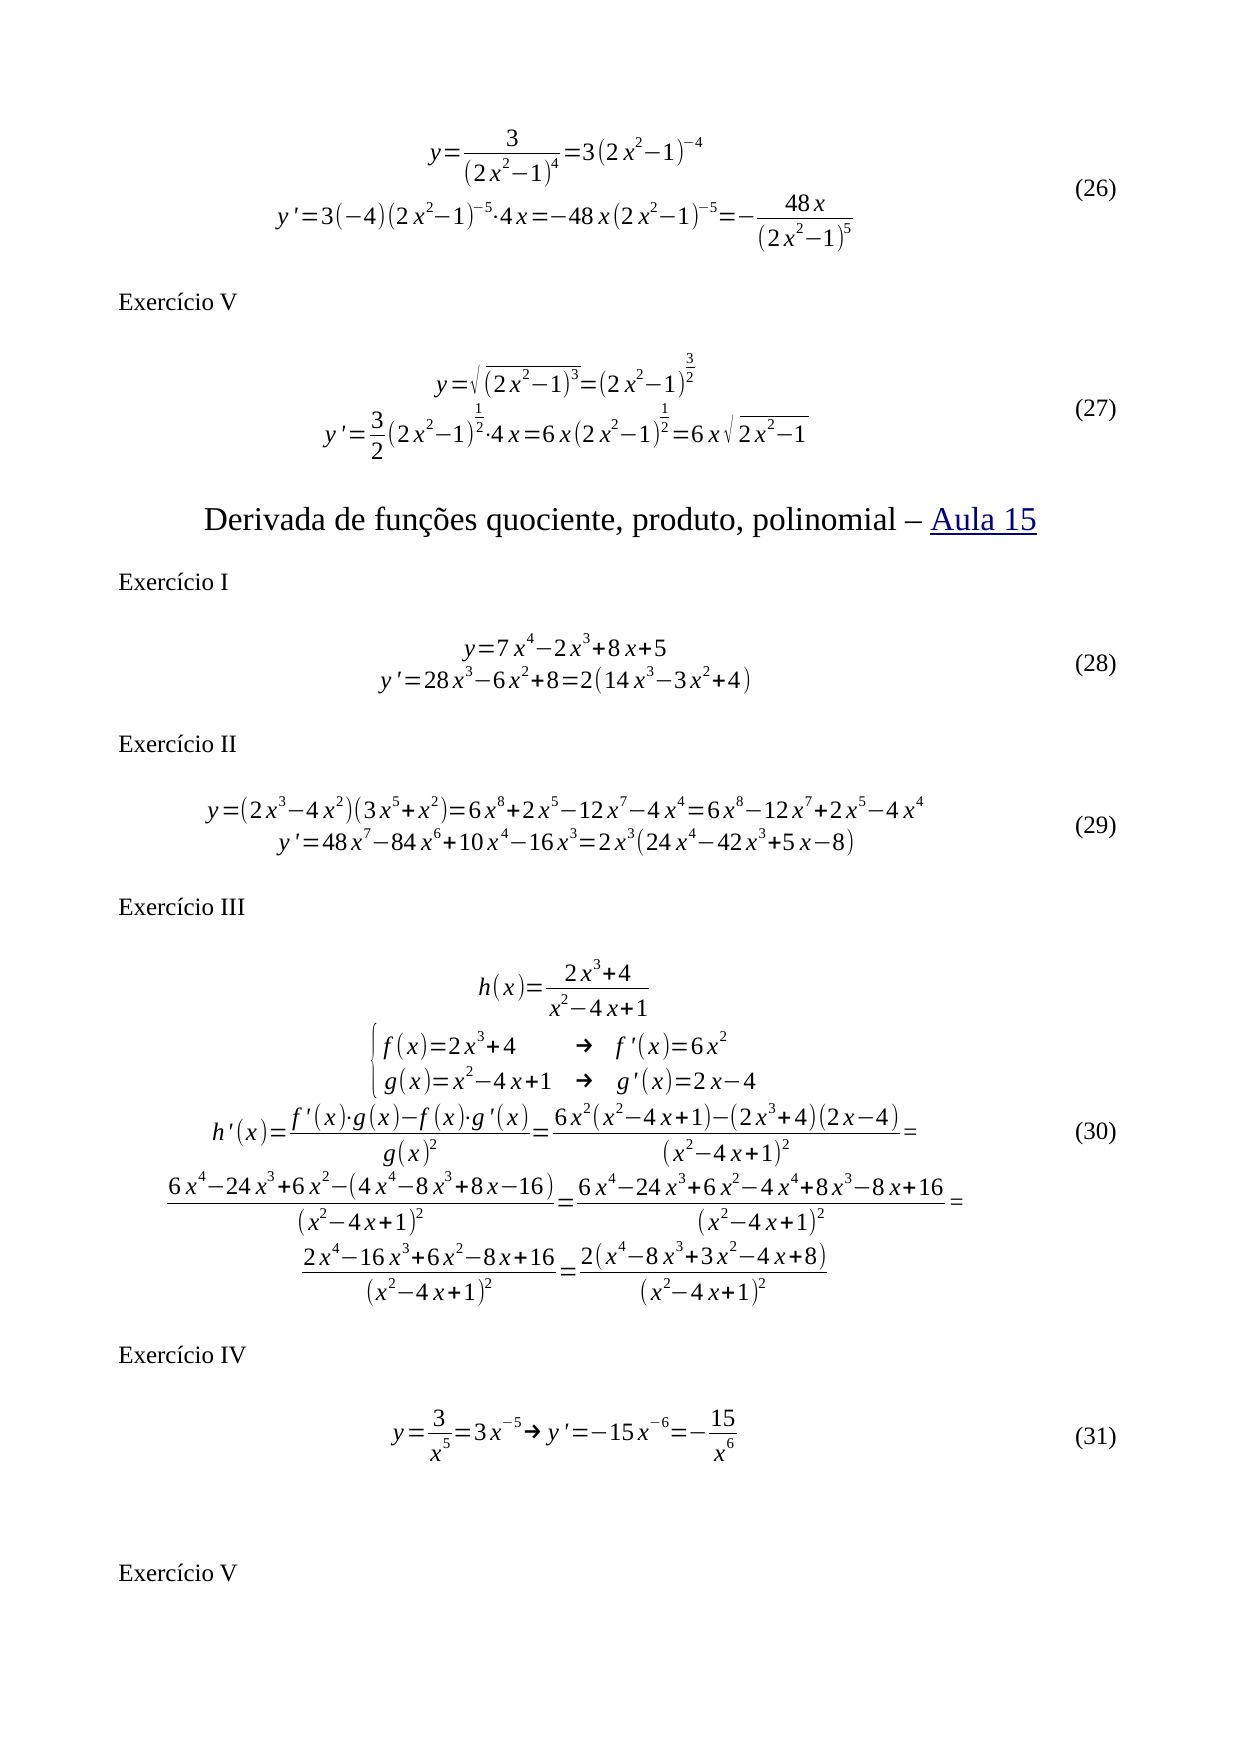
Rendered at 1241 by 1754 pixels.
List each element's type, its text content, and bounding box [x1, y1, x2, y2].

text Exercício III [118, 892, 1122, 921]
table_header [118, 1398, 1010, 1472]
table_header (30) [1010, 950, 1122, 1312]
table_header [118, 950, 1010, 1312]
table_header (29) [1010, 786, 1122, 863]
table_header (26) [1010, 118, 1122, 258]
text Exercício I [118, 567, 1122, 595]
text Exercício IV [118, 1341, 1122, 1369]
table_header [118, 118, 1010, 258]
text Exercício V [118, 1558, 1122, 1587]
table_header (31) [1010, 1398, 1122, 1472]
text Exercício II [118, 729, 1122, 758]
text Exercício V [118, 287, 1122, 315]
table_header [118, 624, 1010, 700]
text Derivada de funções quociente, produto, polinomial – Aula 15 [118, 499, 1122, 538]
table_header [118, 786, 1010, 863]
table_header (28) [1010, 624, 1122, 700]
table_header (27) [1010, 344, 1122, 471]
table_header [118, 344, 1010, 471]
